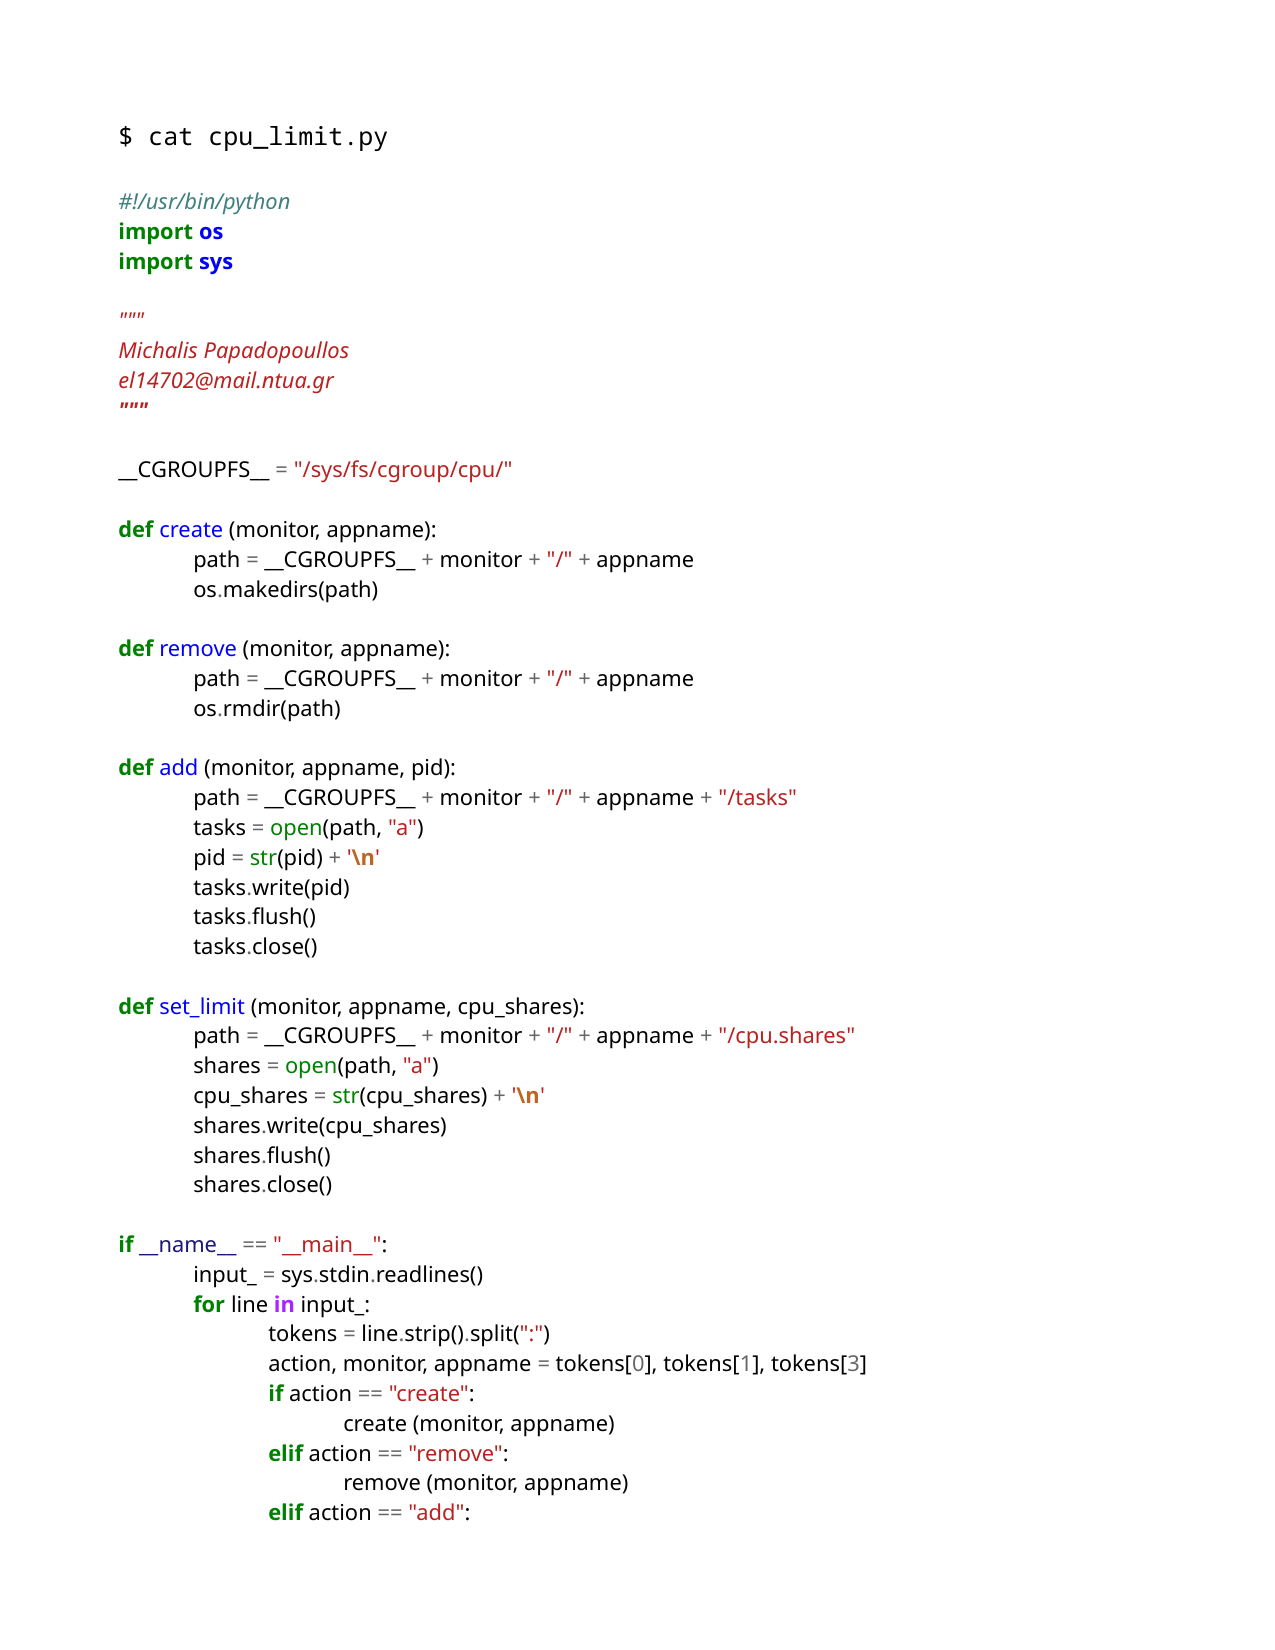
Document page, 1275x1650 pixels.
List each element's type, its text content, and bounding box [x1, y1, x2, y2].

text path = __CGROUPFS__ + monitor + "/" + appname [118, 663, 1157, 693]
text $ cat cpu_limit.py [118, 118, 1157, 152]
text tasks.flush() [118, 901, 1157, 931]
text tasks = open(path, "a") [118, 812, 1157, 842]
text os.rmdir(path) [118, 693, 1157, 722]
text shares = open(path, "a") [118, 1050, 1157, 1080]
text if action == "create": [118, 1378, 1157, 1408]
text shares.close() [118, 1169, 1157, 1199]
text os.makedirs(path) [118, 573, 1157, 603]
text def add (monitor, appname, pid): [118, 752, 1157, 782]
text create (monitor, appname) [118, 1408, 1157, 1437]
text for line in input_: [118, 1288, 1157, 1318]
text elif action == "add": [118, 1497, 1157, 1527]
text def remove (monitor, appname): [118, 633, 1157, 663]
text def set_limit (monitor, appname, cpu_shares): [118, 991, 1157, 1020]
text """ [118, 305, 1157, 335]
text shares.write(cpu_shares) [118, 1110, 1157, 1139]
text pid = str(pid) + '\n' [118, 842, 1157, 871]
text shares.flush() [118, 1139, 1157, 1169]
text action, monitor, appname = tokens[0], tokens[1], tokens[3] [118, 1348, 1157, 1378]
text if __name__ == "__main__": [118, 1229, 1157, 1259]
text remove (monitor, appname) [118, 1467, 1157, 1497]
text input_ = sys.stdin.readlines() [118, 1259, 1157, 1288]
text path = __CGROUPFS__ + monitor + "/" + appname [118, 544, 1157, 573]
text tasks.write(pid) [118, 871, 1157, 901]
text tokens = line.strip().split(":") [118, 1318, 1157, 1348]
text cpu_shares = str(cpu_shares) + '\n' [118, 1080, 1157, 1110]
text path = __CGROUPFS__ + monitor + "/" + appname + "/cpu.shares" [118, 1020, 1157, 1050]
text elif action == "remove": [118, 1437, 1157, 1467]
text import sys [118, 246, 1157, 276]
text __CGROUPFS__ = "/sys/fs/cgroup/cpu/" [118, 454, 1157, 484]
text #!/usr/bin/python [118, 186, 1157, 216]
text path = __CGROUPFS__ + monitor + "/" + appname + "/tasks" [118, 782, 1157, 812]
text el14702@mail.ntua.gr [118, 365, 1157, 395]
text tasks.close() [118, 931, 1157, 961]
text """ [118, 395, 1157, 424]
text def create (monitor, appname): [118, 514, 1157, 544]
text Michalis Papadopoullos [118, 335, 1157, 365]
text import os [118, 216, 1157, 246]
